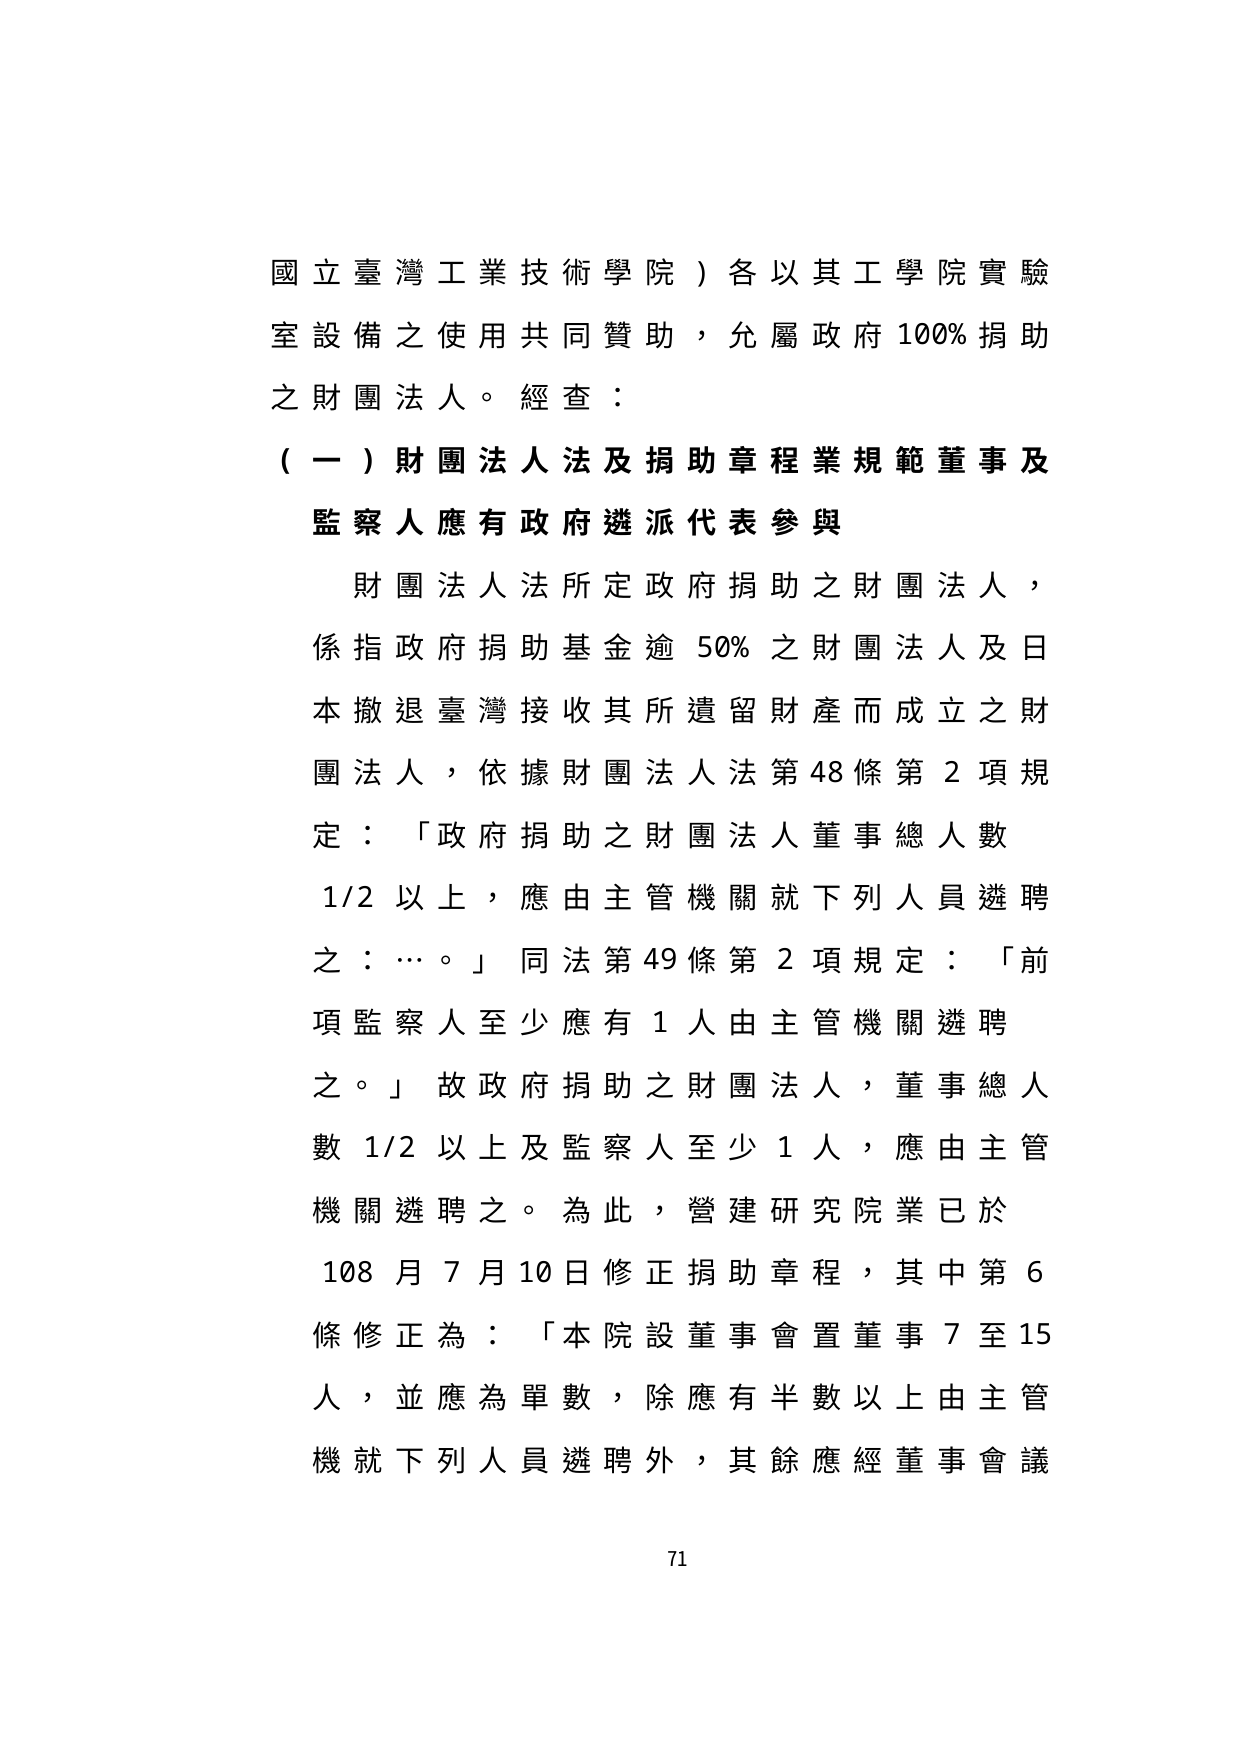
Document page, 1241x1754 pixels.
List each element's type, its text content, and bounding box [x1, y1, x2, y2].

text (一)財團法人法及捐助章程業規範董事及監察人應有政府遴派代表參與 [240, 417, 1056, 542]
text 國立臺灣工業技術學院)各以其工學院實驗室設備之使用共同贊助，允屬政府100%捐助之財團法人。經查： [240, 229, 1056, 417]
text 財團法人法所定政府捐助之財團法人，係指政府捐助基金逾50%之財團法人及日本撤退臺灣接收其所遺留財產而成立之財團法人，依據財團法人法第48條第2項規定：「政府捐助之財團法人董事總人數1/2以上，應由主管機關就下列人員遴聘之：…。」同法第49條第2項規定：「前項監察人至少應有1人由主管機關遴聘之。」故政府捐助之財團法人，董事總人數1/2以上及監察人至少1人，應由主管機關遴聘之。為此，營建研究院業已於108月7月10日修正捐助章程，其中第6條修正為：「本院設董事會置董事7至15人，並應為單數，除應有半數以上由主管機就下列人員遴聘外，其餘應經董事會議 [269, 542, 1056, 1479]
